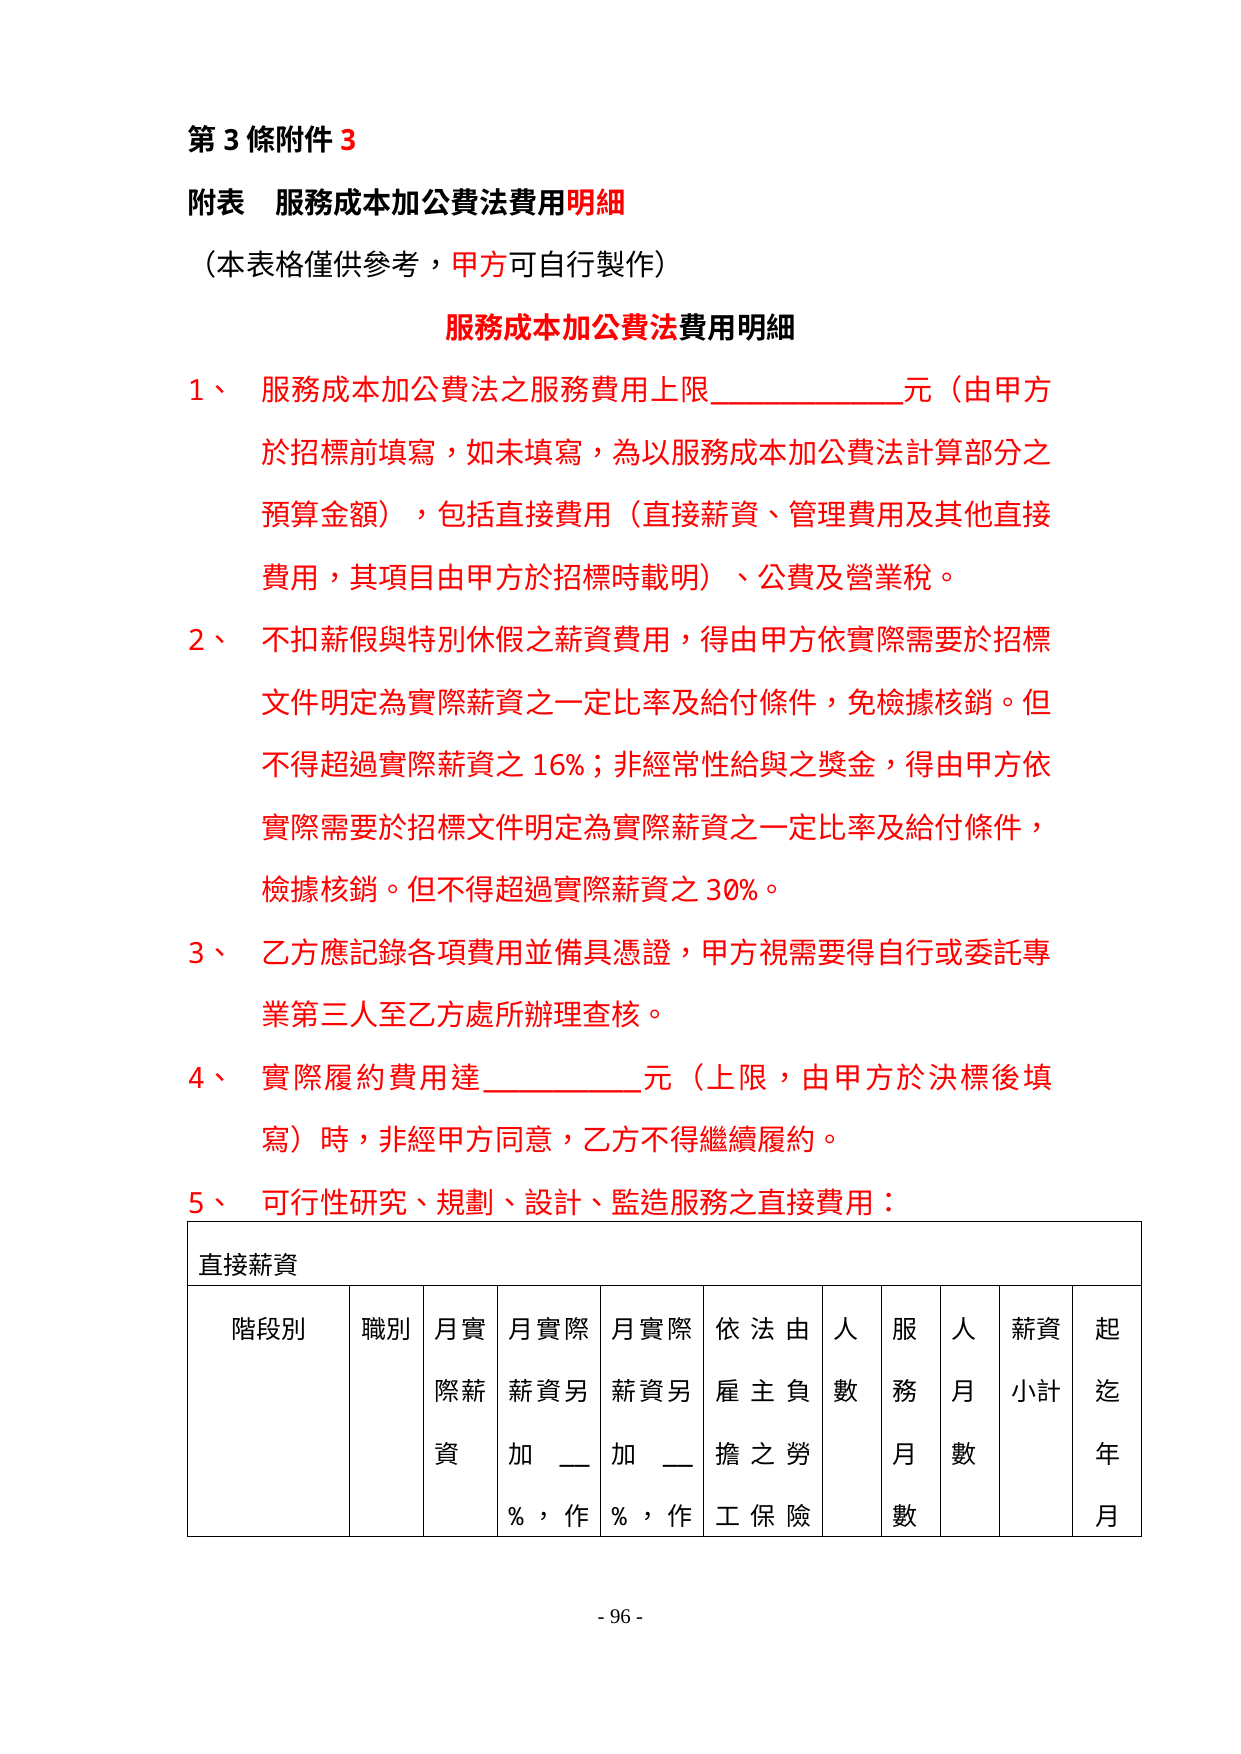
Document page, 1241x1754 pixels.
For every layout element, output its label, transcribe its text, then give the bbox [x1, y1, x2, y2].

table_cell 服務月數 [882, 1286, 940, 1536]
text 附表 服務成本加公費法費用明細 [187, 159, 1053, 221]
table_cell 月實際薪資 [424, 1286, 497, 1536]
table_cell 月實際薪資另加__%，作 [601, 1286, 703, 1536]
text （本表格僅供參考，甲方可自行製作） [187, 221, 1053, 284]
table_cell 依法由雇主負擔之勞工保險 [704, 1286, 822, 1536]
table_cell 人月數 [941, 1286, 999, 1536]
table_cell 月實際薪資另加__%，作 [498, 1286, 600, 1536]
list 不扣薪假與特別休假之薪資費用，得由甲方依實際需要於招標文件明定為實際薪資之一定比率及給付條件，免檢據核銷。但不得超過實際薪資之16%；非經常性給與之獎金，得由甲方依實際需要於招標文件明定為實際薪資之一定比率及給付條件，檢據核銷。但不得超過實際薪資之30%。 [187, 596, 1053, 909]
list 服務成本加公費法之服務費用上限___________元（由甲方於招標前填寫，如未填寫，為以服務成本加公費法計算部分之預算金額），包括直接費用（直接薪資、管理費用及其他直接費用，其項目由甲方於招標時載明）、公費及營業稅。 [187, 346, 1053, 596]
table_header 直接薪資 [188, 1222, 1141, 1285]
table_cell 階段別 [188, 1286, 349, 1536]
table_cell 職別 [350, 1286, 423, 1536]
list 可行性研究、規劃、設計、監造服務之直接費用： [187, 1159, 1053, 1221]
table_cell 起迄年月 [1073, 1286, 1141, 1536]
list 實際履約費用達_________元（上限，由甲方於決標後填寫）時，非經甲方同意，乙方不得繼續履約。 [187, 1034, 1053, 1159]
list 乙方應記錄各項費用並備具憑證，甲方視需要得自行或委託專業第三人至乙方處所辦理查核。 [187, 909, 1053, 1034]
table_cell 薪資小計 [1000, 1286, 1072, 1536]
text 服務成本加公費法費用明細 [187, 284, 1053, 346]
text 第3條附件3 [187, 96, 1053, 159]
table_cell 人數 [823, 1286, 881, 1536]
